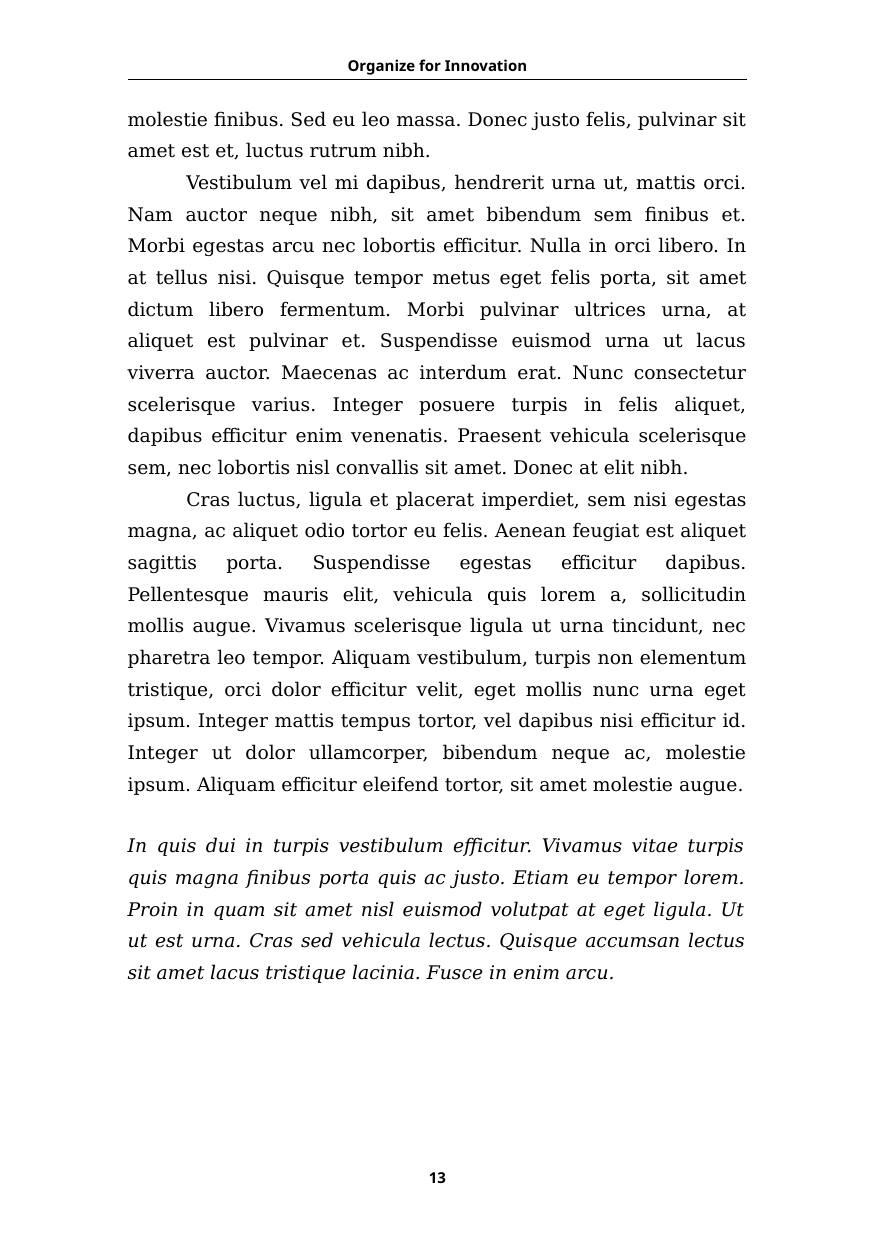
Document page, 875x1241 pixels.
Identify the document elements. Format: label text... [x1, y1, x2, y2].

text Cras luctus, ligula et placerat imperdiet, sem nisi egestas magna, ac aliquet odio tortor eu felis. Aenean feugiat est aliquet sagittis porta. Suspendisse egestas efficitur dapibus. Pellentesque mauris elit, vehicula quis lorem a, sollicitudin mollis augue. Vivamus scelerisque ligula ut urna tincidunt, nec pharetra leo tempor. Aliquam vestibulum, turpis non elementum tristique, orci dolor efficitur velit, eget mollis nunc urna eget ipsum. Integer mattis tempus tortor, vel dapibus nisi efficitur id. Integer ut dolor ullamcorper, bibendum neque ac, molestie ipsum. Aliquam efficitur eleifend tortor, sit amet molestie augue. [127, 489, 747, 796]
text molestie finibus. Sed eu leo massa. Donec justo felis, pulvinar sit amet est et, luctus rutrum nibh. [127, 109, 747, 162]
text In quis dui in turpis vestibulum efficitur. Vivamus vitae turpis quis magna finibus porta quis ac justo. Etiam eu tempor lorem. Proin in quam sit amet nisl euismod volutpat at eget ligula. Ut ut est urna. Cras sed vehicula lectus. Quisque accumsan lectus sit amet lacus tristique lacinia. Fusce in enim arcu. [127, 835, 747, 984]
text Vestibulum vel mi dapibus, hendrerit urna ut, mattis orci. Nam auctor neque nibh, sit amet bibendum sem finibus et. Morbi egestas arcu nec lobortis efficitur. Nulla in orci libero. In at tellus nisi. Quisque tempor metus eget felis porta, sit amet dictum libero fermentum. Morbi pulvinar ultrices urna, at aliquet est pulvinar et. Suspendisse euismod urna ut lacus viverra auctor. Maecenas ac interdum erat. Nunc consectetur scelerisque varius. Integer posuere turpis in felis aliquet, dapibus efficitur enim venenatis. Praesent vehicula scelerisque sem, nec lobortis nisl convallis sit amet. Donec at elit nibh. [127, 172, 747, 479]
